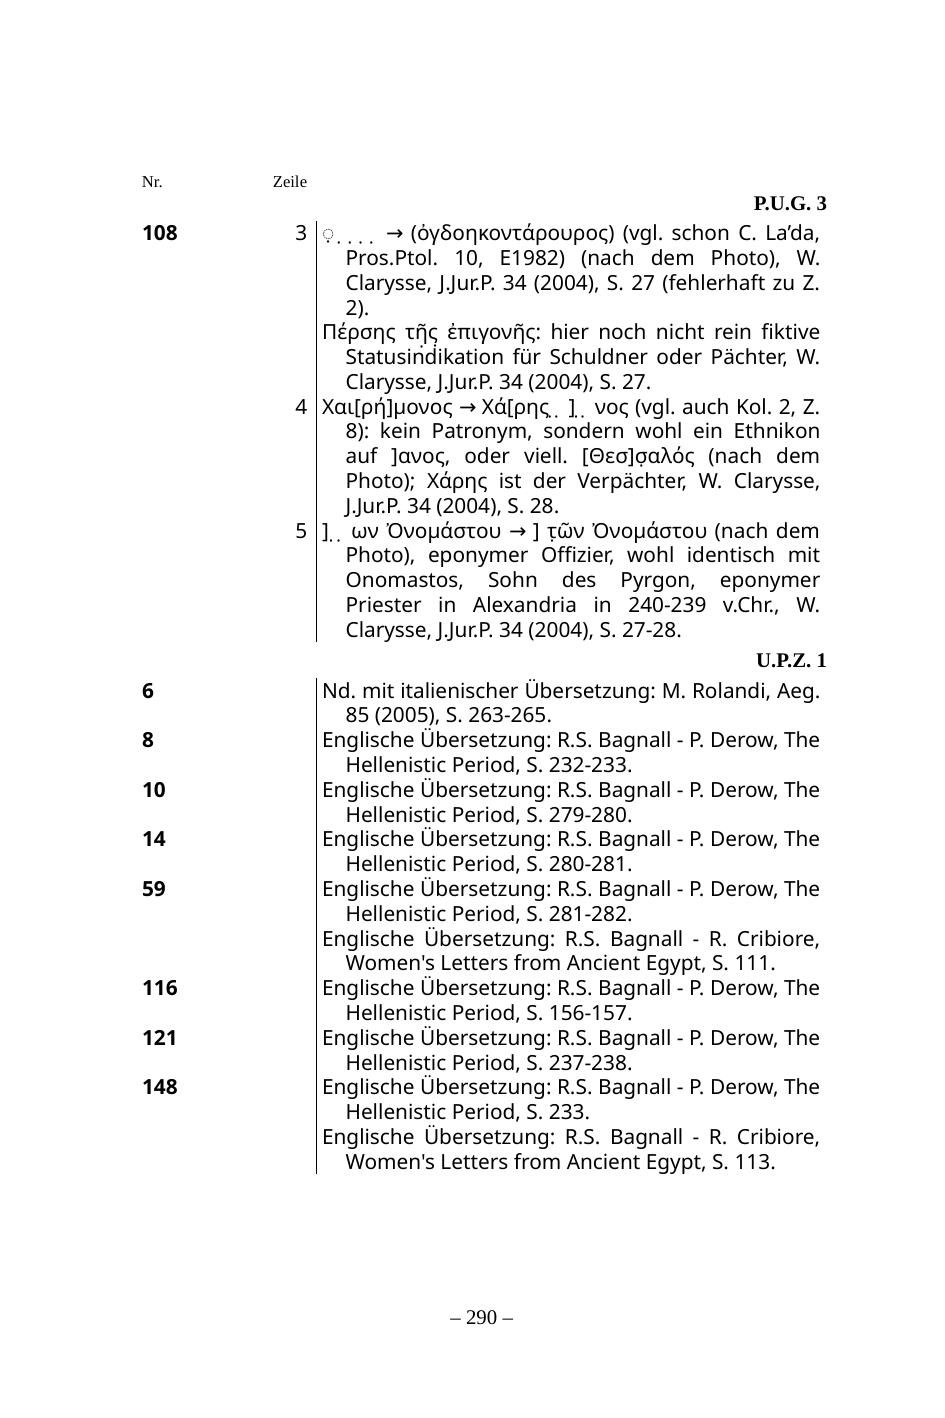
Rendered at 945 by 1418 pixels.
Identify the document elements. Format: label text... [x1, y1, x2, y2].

table_cell Englische Übersetzung: R.S. Bagnall - P. Derow, The Hellenistic Period, S. 281-282. [317, 877, 827, 926]
table_cell Englische Übersetzung: R.S. Bagnall - R. Cribiore, Women's Letters from Ancient Egypt, S. 111. [317, 926, 827, 976]
table_cell 14 [136, 827, 316, 877]
table_cell [136, 394, 224, 518]
table_cell Englische Übersetzung: R.S. Bagnall - P. Derow, The Hellenistic Period, S. 280-281. [317, 827, 827, 877]
table_cell [224, 320, 316, 394]
table_cell 10 [136, 778, 316, 827]
subtitle U.P.Z. 1 [136, 648, 827, 672]
table_header 3 [224, 221, 316, 320]
table_cell 4 [224, 394, 316, 518]
table_cell Englische Übersetzung: R.S. Bagnall - P. Derow, The Hellenistic Period, S. 156-157. [317, 976, 827, 1025]
table_header 108 [136, 221, 224, 320]
table_cell 121 [136, 1025, 316, 1075]
table_cell 59 [136, 877, 316, 926]
table_cell Πέρσης τῆ̣ς̣ ἐπιγονῆς: hier noch nicht rein fiktive Statusindikation für Schuldner oder Pächter, W. Clarysse, J.Jur.P. 34 (2004), S. 27. [317, 320, 827, 394]
table_cell Englische Übersetzung: R.S. Bagnall - P. Derow, The Hellenistic Period, S. 237-238. [317, 1025, 827, 1075]
table_header Nd. mit italienischer Übersetzung: M. Rolandi, Aeg. 85 (2005), S. 263-265. [317, 678, 827, 728]
table_cell [136, 320, 224, 394]
table_cell [136, 926, 316, 976]
table_cell ] ̣ ̣ ων Ὀνομάστου → ] τ̣ῶν Ὀνομάστου (nach dem Photo), eponymer Offizier, wohl identisch mit Onomastos, Sohn des Pyrgon, eponymer Priester in Alexandria in 240-239 v.Chr., W. Clarysse, J.Jur.P. 34 (2004), S. 27-28. [317, 518, 827, 642]
subtitle P.U.G. 3 [136, 191, 827, 215]
table_cell Englische Übersetzung: R.S. Bagnall - P. Derow, The Hellenistic Period, S. 279-280. [317, 778, 827, 827]
table_cell [136, 1125, 316, 1174]
table_cell Englische Übersetzung: R.S. Bagnall - P. Derow, The Hellenistic Period, S. 232-233. [317, 728, 827, 777]
table_cell 116 [136, 976, 316, 1025]
table_header ̣ ̣ ̣ ̣ ̣ → (ὀγδοηκοντάρουρος) (vgl. schon C. La’da, Pros.Ptol. 10, E1982) (nach dem Photo), W. Clarysse, J.Jur.P. 34 (2004), S. 27 (fehlerhaft zu Z. 2). [317, 221, 827, 320]
table_cell Englische Übersetzung: R.S. Bagnall - P. Derow, The Hellenistic Period, S. 233. [317, 1075, 827, 1124]
table_cell 148 [136, 1075, 316, 1124]
table_cell Χαι[ρή]μονος → Χά[ρης ̣ ̣ ] ̣ ̣ νος (vgl. auch Kol. 2, Z. 8): kein Patronym, sondern wohl ein Ethnikon auf ]ανος, oder viell. [Θεσ]σ̣αλός (nach dem Photo); Χάρης ist der Verpächter, W. Clarysse, J.Jur.P. 34 (2004), S. 28. [317, 394, 827, 518]
table_cell Englische Übersetzung: R.S. Bagnall - R. Cribiore, Women's Letters from Ancient Egypt, S. 113. [317, 1125, 827, 1174]
table_cell 5 [224, 518, 316, 642]
table_header 6 [136, 678, 316, 728]
table_cell 8 [136, 728, 316, 777]
table_cell [136, 518, 224, 642]
